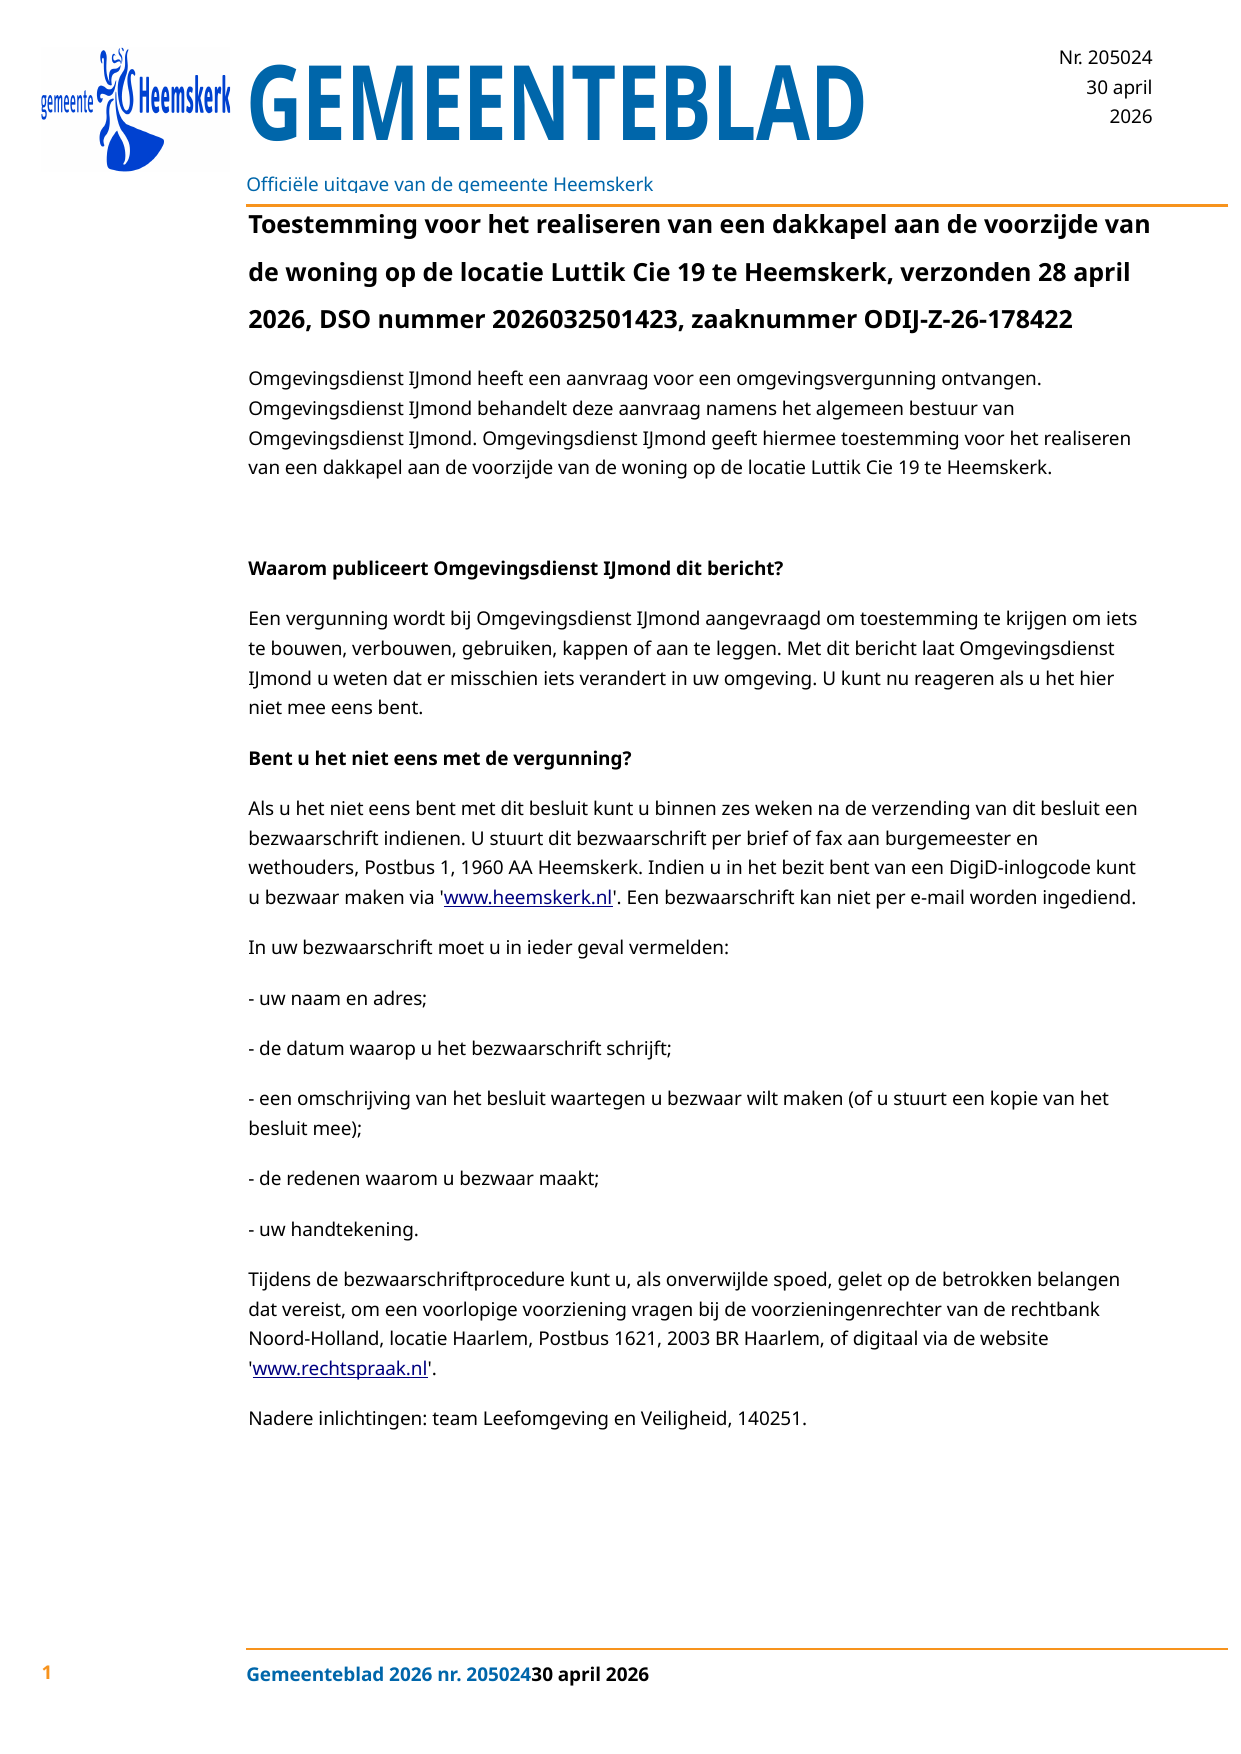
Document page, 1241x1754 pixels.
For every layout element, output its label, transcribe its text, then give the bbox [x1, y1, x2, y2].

text Een vergunning wordt bij Omgevingsdienst IJmond aangevraagd om toestemming te krijgen om iets te bouwen, verbouwen, gebruiken, kappen of aan te leggen. Met dit bericht laat Omgevingsdienst IJmond u weten dat er misschien iets verandert in uw omgeving. U kunt nu reageren als u het hier niet mee eens bent. [248, 606, 1152, 720]
text Waarom publiceert Omgevingsdienst IJmond dit bericht? [248, 555, 1152, 581]
picture [41, 47, 231, 172]
text - uw naam en adres; [248, 985, 1152, 1010]
text Omgevingsdienst IJmond heeft een aanvraag voor een omgevingsvergunning ontvangen. Omgevingsdienst IJmond behandelt deze aanvraag namens het algemeen bestuur van Omgevingsdienst IJmond. Omgevingsdienst IJmond geeft hiermee toestemming voor het realiseren van een dakkapel aan de voorzijde van de woning op de locatie Luttik Cie 19 te Heemskerk. [248, 366, 1152, 480]
text Tijdens de bezwaarschriftprocedure kunt u, als onverwijlde spoed, gelet op de betrokken belangen dat vereist, om een voorlopige voorziening vragen bij de voorzieningenrechter van de rechtbank Noord-Holland, locatie Haarlem, Postbus 1621, 2003 BR Haarlem, of digitaal via de website 'www.rechtspraak.nl'. [248, 1266, 1152, 1381]
text Als u het niet eens bent met dit besluit kunt u binnen zes weken na de verzending van dit besluit een bezwaarschrift indienen. U stuurt dit bezwaarschrift per brief of fax aan burgemeester en wethouders, Postbus 1, 1960 AA Heemskerk. Indien u in het bezit bent van een DigiD-inlogcode kunt u bezwaar maken via 'www.heemskerk.nl'. Een bezwaarschrift kan niet per e-mail worden ingediend. [248, 795, 1152, 909]
text - de datum waarop u het bezwaarschrift schrijft; [248, 1035, 1152, 1061]
text Nadere inlichtingen: team Leefomgeving en Veiligheid, 140251. [248, 1406, 1152, 1431]
text - uw handtekening. [248, 1216, 1152, 1242]
text In uw bezwaarschrift moet u in ieder geval vermelden: [248, 934, 1152, 960]
text - de redenen waarom u bezwaar maakt; [248, 1166, 1152, 1191]
text Bent u het niet eens met de vergunning? [248, 745, 1152, 770]
text Toestemming voor het realiseren van een dakkapel aan de voorzijde van de woning op de locatie Luttik Cie 19 te Heemskerk, verzonden 28 april 2026, DSO nummer 2026032501423, zaaknummer ODIJ-Z-26-178422 [248, 207, 1152, 336]
text - een omschrijving van het besluit waartegen u bezwaar wilt maken (of u stuurt een kopie van het besluit mee); [248, 1086, 1152, 1141]
